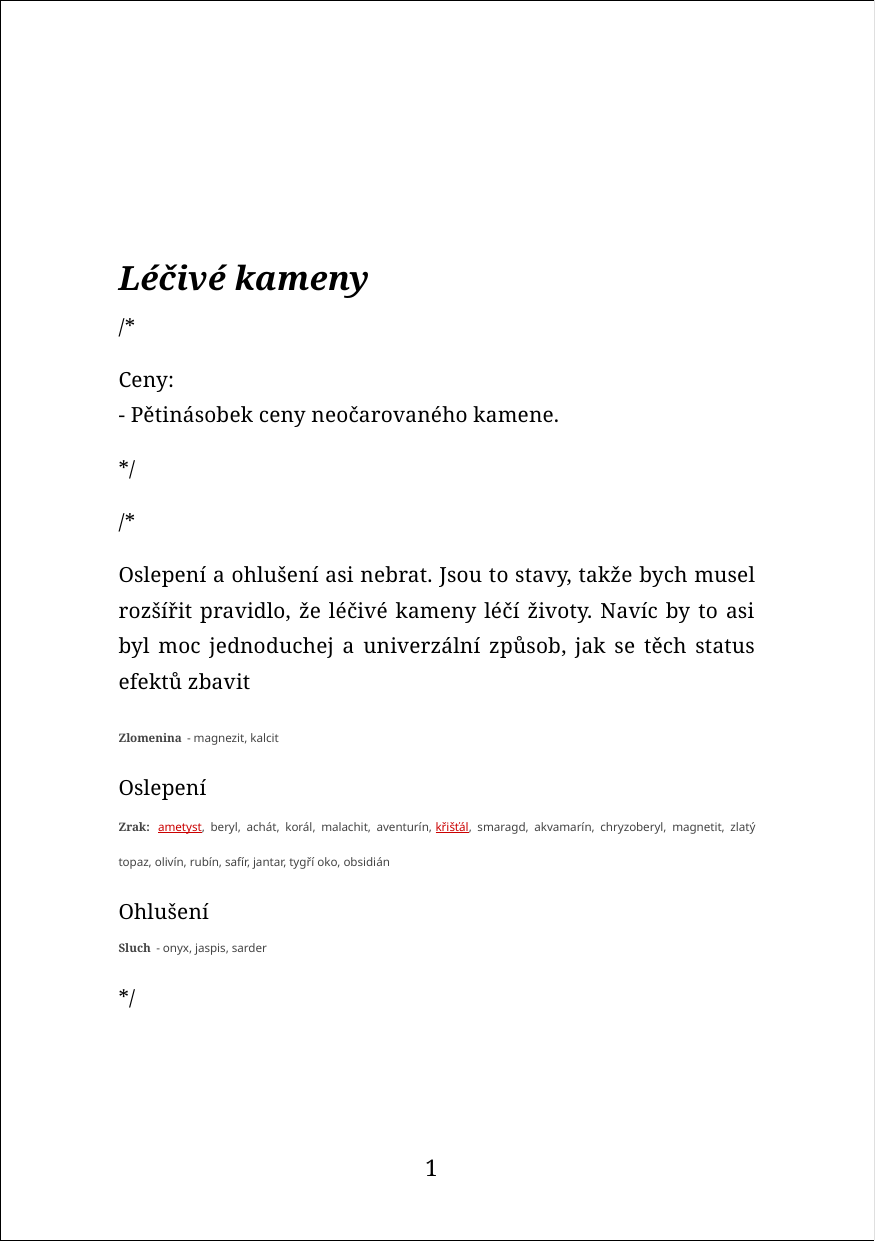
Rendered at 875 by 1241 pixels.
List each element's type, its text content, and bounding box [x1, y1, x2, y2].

text Ceny: - Pětinásobek ceny neočarovaného kamene. [118, 365, 756, 429]
text /* [118, 507, 756, 535]
text Zlomenina - magnezit, kalcit [118, 720, 756, 748]
text */ [118, 454, 756, 482]
subtitle Léčivé kameny [118, 254, 756, 300]
text */ [118, 983, 756, 1011]
text Oslepení Zrak: ametyst, beryl, achát, korál, malachit, aventurín, křišťál, smaragd, akvamarín, chryzoberyl, magnetit, zlatý topaz, olivín, rubín, safír, jantar, tygří oko, obsidián [118, 773, 756, 873]
text Ohlušení Sluch - onyx, jaspis, sarder [118, 897, 756, 958]
text /* [118, 312, 756, 340]
text Oslepení a ohlušení asi nebrat. Jsou to stavy, takže bych musel rozšířit pravidlo, že léčivé kameny léčí životy. Navíc by to asi byl moc jednoduchej a univerzální způsob, jak se těch status efektů zbavit [118, 560, 756, 695]
